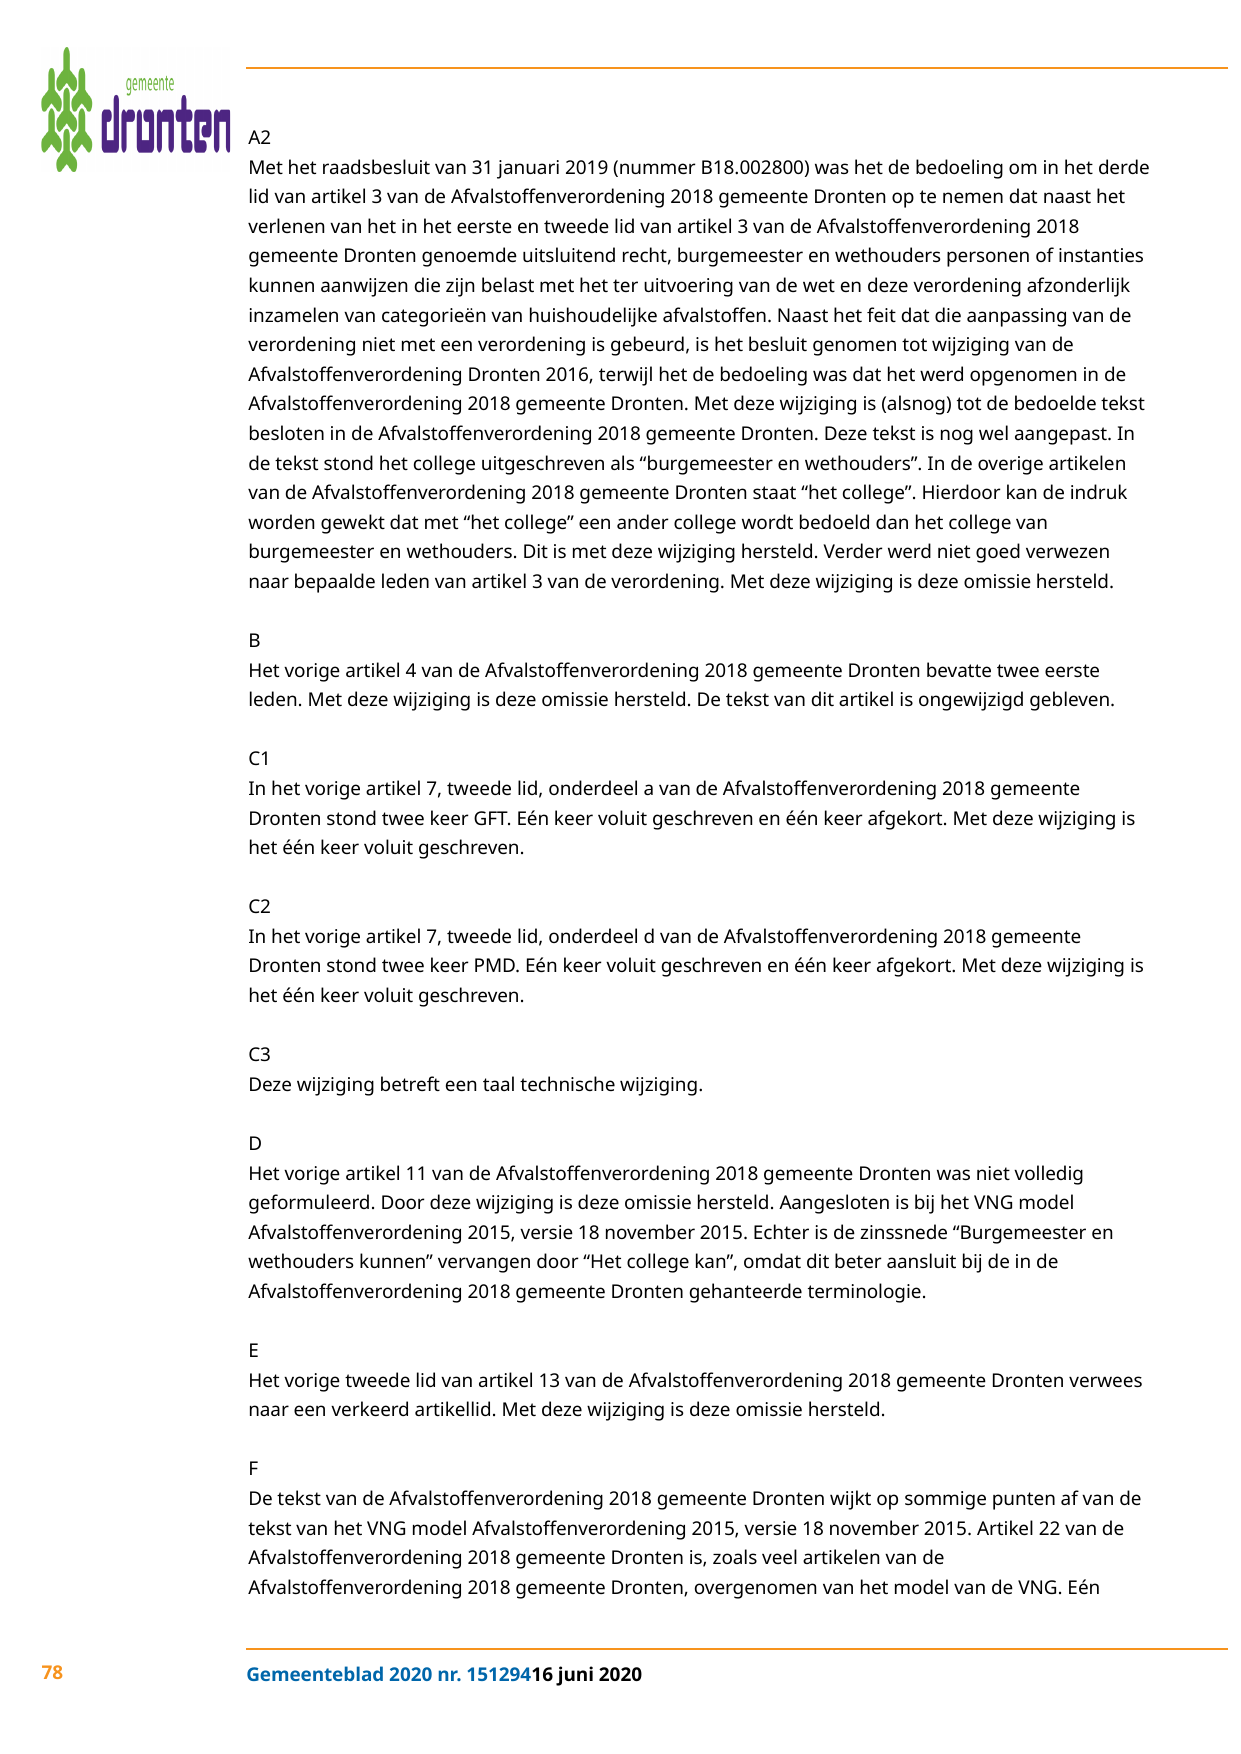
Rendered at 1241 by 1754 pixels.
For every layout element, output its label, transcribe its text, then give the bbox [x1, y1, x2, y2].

text C1 [248, 746, 1152, 771]
text D [248, 1130, 1152, 1156]
text Het vorige artikel 4 van de Afvalstoffenverordening 2018 gemeente Dronten bevatte twee eerste leden. Met deze wijziging is deze omissie hersteld. De tekst van dit artikel is ongewijzigd gebleven. [248, 657, 1152, 712]
picture [41, 47, 231, 172]
text In het vorige artikel 7, tweede lid, onderdeel d van de Afvalstoffenverordening 2018 gemeente Dronten stond twee keer PMD. Eén keer voluit geschreven en één keer afgekort. Met deze wijziging is het één keer voluit geschreven. [248, 923, 1152, 1008]
text C2 [248, 893, 1152, 919]
text Deze wijziging betreft een taal technische wijziging. [248, 1071, 1152, 1097]
text Met het raadsbesluit van 31 januari 2019 (nummer B18.002800) was het de bedoeling om in het derde lid van artikel 3 van de Afvalstoffenverordening 2018 gemeente Dronten op te nemen dat naast het verlenen van het in het eerste en tweede lid van artikel 3 van de Afvalstoffenverordening 2018 gemeente Dronten genoemde uitsluitend recht, burgemeester en wethouders personen of instanties kunnen aanwijzen die zijn belast met het ter uitvoering van de wet en deze verordening afzonderlijk inzamelen van categorieën van huishoudelijke afvalstoffen. Naast het feit dat die aanpassing van de verordening niet met een verordening is gebeurd, is het besluit genomen tot wijziging van de Afvalstoffenverordening Dronten 2016, terwijl het de bedoeling was dat het werd opgenomen in de Afvalstoffenverordening 2018 gemeente Dronten. Met deze wijziging is (alsnog) tot de bedoelde tekst besloten in de Afvalstoffenverordening 2018 gemeente Dronten. Deze tekst is nog wel aangepast. In de tekst stond het college uitgeschreven als “burgemeester en wethouders”. In de overige artikelen van de Afvalstoffenverordening 2018 gemeente Dronten staat “het college”. Hierdoor kan de indruk worden gewekt dat met “het college” een ander college wordt bedoeld dan het college van burgemeester en wethouders. Dit is met deze wijziging hersteld. Verder werd niet goed verwezen naar bepaalde leden van artikel 3 van de verordening. Met deze wijziging is deze omissie hersteld. [248, 154, 1152, 594]
text Het vorige tweede lid van artikel 13 van de Afvalstoffenverordening 2018 gemeente Dronten verwees naar een verkeerd artikellid. Met deze wijziging is deze omissie hersteld. [248, 1367, 1152, 1422]
text F [248, 1456, 1152, 1481]
text In het vorige artikel 7, tweede lid, onderdeel a van de Afvalstoffenverordening 2018 gemeente Dronten stond twee keer GFT. Eén keer voluit geschreven en één keer afgekort. Met deze wijziging is het één keer voluit geschreven. [248, 775, 1152, 860]
text De tekst van de Afvalstoffenverordening 2018 gemeente Dronten wijkt op sommige punten af van de tekst van het VNG model Afvalstoffenverordening 2015, versie 18 november 2015. Artikel 22 van de Afvalstoffenverordening 2018 gemeente Dronten is, zoals veel artikelen van de Afvalstoffenverordening 2018 gemeente Dronten, overgenomen van het model van de VNG. Eén [248, 1485, 1152, 1600]
text Het vorige artikel 11 van de Afvalstoffenverordening 2018 gemeente Dronten was niet volledig geformuleerd. Door deze wijziging is deze omissie hersteld. Aangesloten is bij het VNG model Afvalstoffenverordening 2015, versie 18 november 2015. Echter is de zinssnede “Burgemeester en wethouders kunnen” vervangen door “Het college kan”, omdat dit beter aansluit bij de in de Afvalstoffenverordening 2018 gemeente Dronten gehanteerde terminologie. [248, 1160, 1152, 1304]
text C3 [248, 1041, 1152, 1067]
text E [248, 1337, 1152, 1363]
text A2 [248, 124, 1152, 150]
text B [248, 627, 1152, 653]
